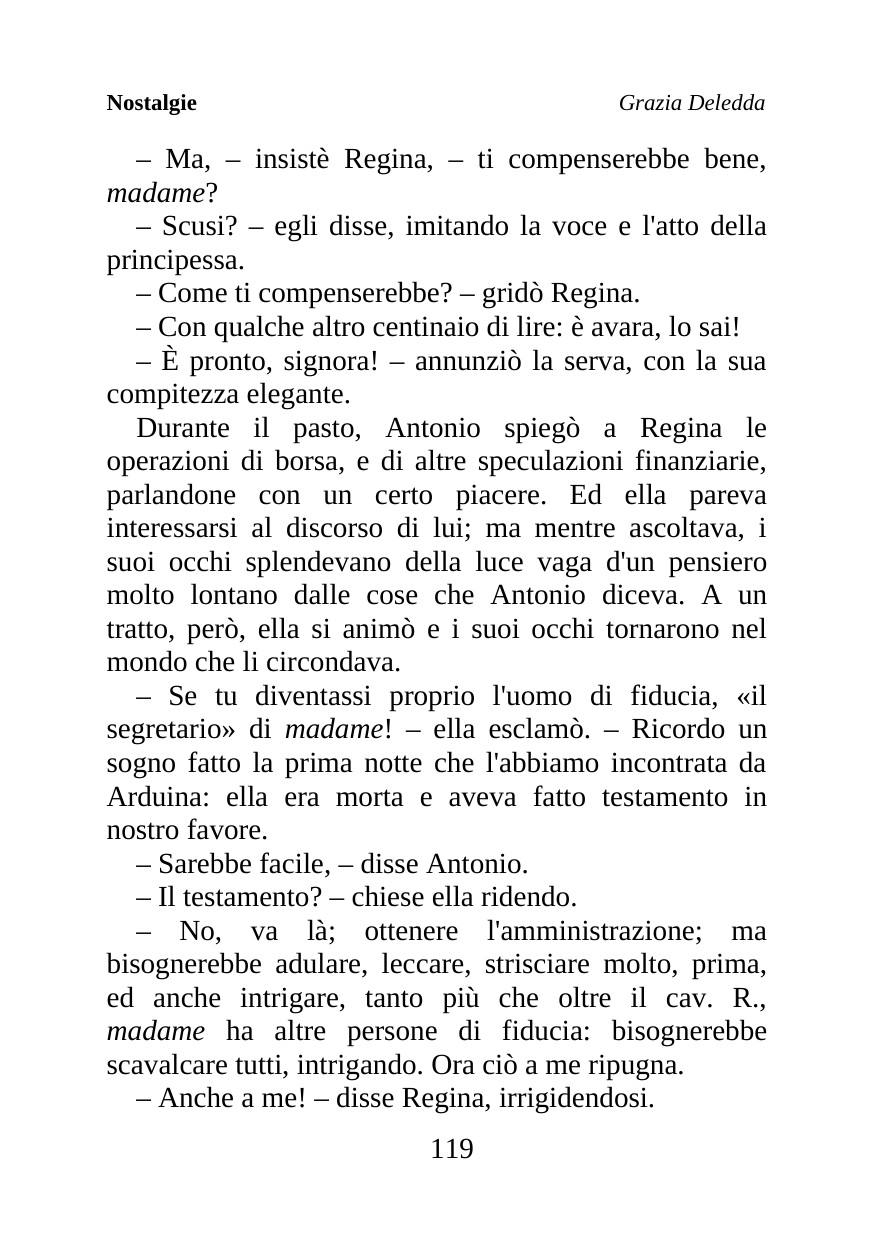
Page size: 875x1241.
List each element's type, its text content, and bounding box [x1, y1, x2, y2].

text – Sarebbe facile, – disse Antonio. [106, 846, 768, 879]
text – Ma, – insistè Regina, – ti compenserebbe bene, madame? [106, 141, 768, 208]
text – No, va là; ottenere l'amministrazione; ma bisognerebbe adulare, leccare, strisciare molto, prima, ed anche intrigare, tanto più che oltre il cav. R., madame ha altre persone di fiducia: bisognerebbe scavalcare tutti, intrigando. Ora ciò a me ripugna. [106, 913, 768, 1081]
text – Anche a me! – disse Regina, irrigidendosi. [106, 1081, 768, 1114]
text – Il testamento? – chiese ella ridendo. [106, 879, 768, 913]
text – Se tu diventassi proprio l'uomo di fiducia, «il segretario» di madame! – ella esclamò. – Ricordo un sogno fatto la prima notte che l'abbiamo incontrata da Arduina: ella era morta e aveva fatto testamento in nostro favore. [106, 678, 768, 846]
text – È pronto, signora! – annunziò la serva, con la sua compitezza elegante. [106, 343, 768, 410]
text – Come ti compenserebbe? – gridò Regina. [106, 276, 768, 309]
text – Scusi? – egli disse, imitando la voce e l'atto della principessa. [106, 208, 768, 276]
text – Con qualche altro centinaio di lire: è avara, lo sai! [106, 309, 768, 343]
text Durante il pasto, Antonio spiegò a Regina le operazioni di borsa, e di altre speculazioni finanziarie, parlandone con un certo piacere. Ed ella pareva interessarsi al discorso di lui; ma mentre ascoltava, i suoi occhi splendevano della luce vaga d'un pensiero molto lontano dalle cose che Antonio diceva. A un tratto, però, ella si animò e i suoi occhi tornarono nel mondo che li circondava. [106, 410, 768, 678]
